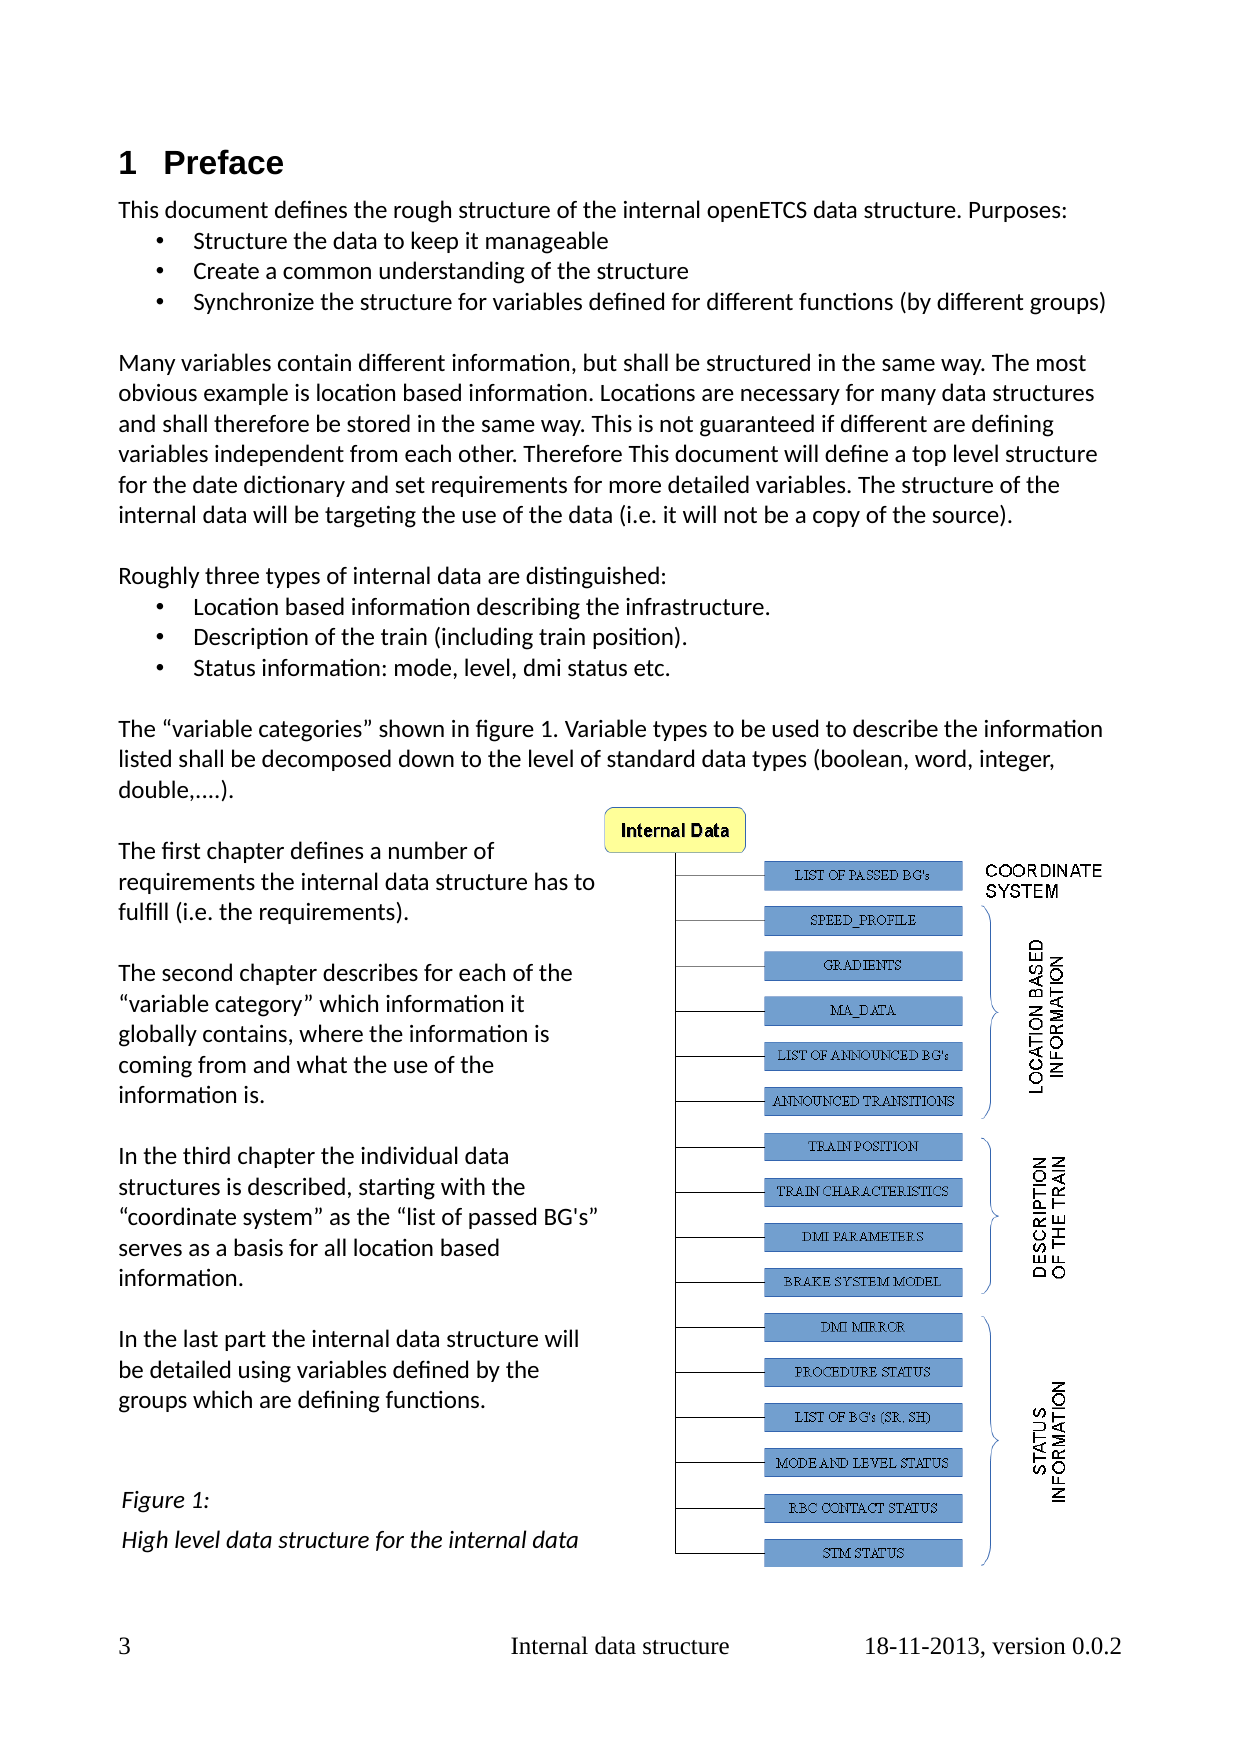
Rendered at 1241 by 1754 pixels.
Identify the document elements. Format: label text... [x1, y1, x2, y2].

text Many variables contain different information, but shall be structured in the same way. The most obvious example is location based information. Locations are necessary for many data structures and shall therefore be stored in the same way. This is not guaranteed if different are defining variables independent from each other. Therefore This document will define a top level structure for the date dictionary and set requirements for more detailed variables. The structure of the internal data will be targeting the use of the data (i.e. it will not be a copy of the source). [118, 347, 1122, 530]
text The second chapter describes for each of the “variable category” which information it globally contains, where the information is coming from and what the use of the information is. [118, 957, 604, 1110]
picture [604, 807, 1116, 1567]
list Status information: mode, level, dmi status etc. [156, 652, 1122, 683]
subtitle Preface [118, 143, 1122, 182]
text This document defines the rough structure of the internal openETCS data structure. Purposes: [118, 194, 1122, 225]
text In the last part the internal data structure will be detailed using variables defined by the groups which are defining functions. [118, 1323, 604, 1415]
text Roughly three types of internal data are distinguished: [118, 561, 1122, 591]
list Structure the data to keep it manageable [156, 225, 1122, 255]
text The first chapter defines a number of requirements the internal data structure has to fulfill (i.e. the requirements). [118, 835, 604, 927]
list Synchronize the structure for variables defined for different functions (by different groups) [156, 286, 1122, 316]
list Location based information describing the infrastructure. [156, 591, 1122, 622]
text The “variable categories” shown in figure 1. Variable types to be used to describe the information listed shall be decomposed down to the level of standard data types (boolean, word, integer, double,....). [118, 713, 1122, 805]
text In the third chapter the individual data structures is described, starting with the “coordinate system” as the “list of passed BG's” serves as a basis for all location based information. [118, 1140, 604, 1293]
list Create a common understanding of the structure [156, 255, 1122, 286]
list Description of the train (including train position). [156, 622, 1122, 652]
